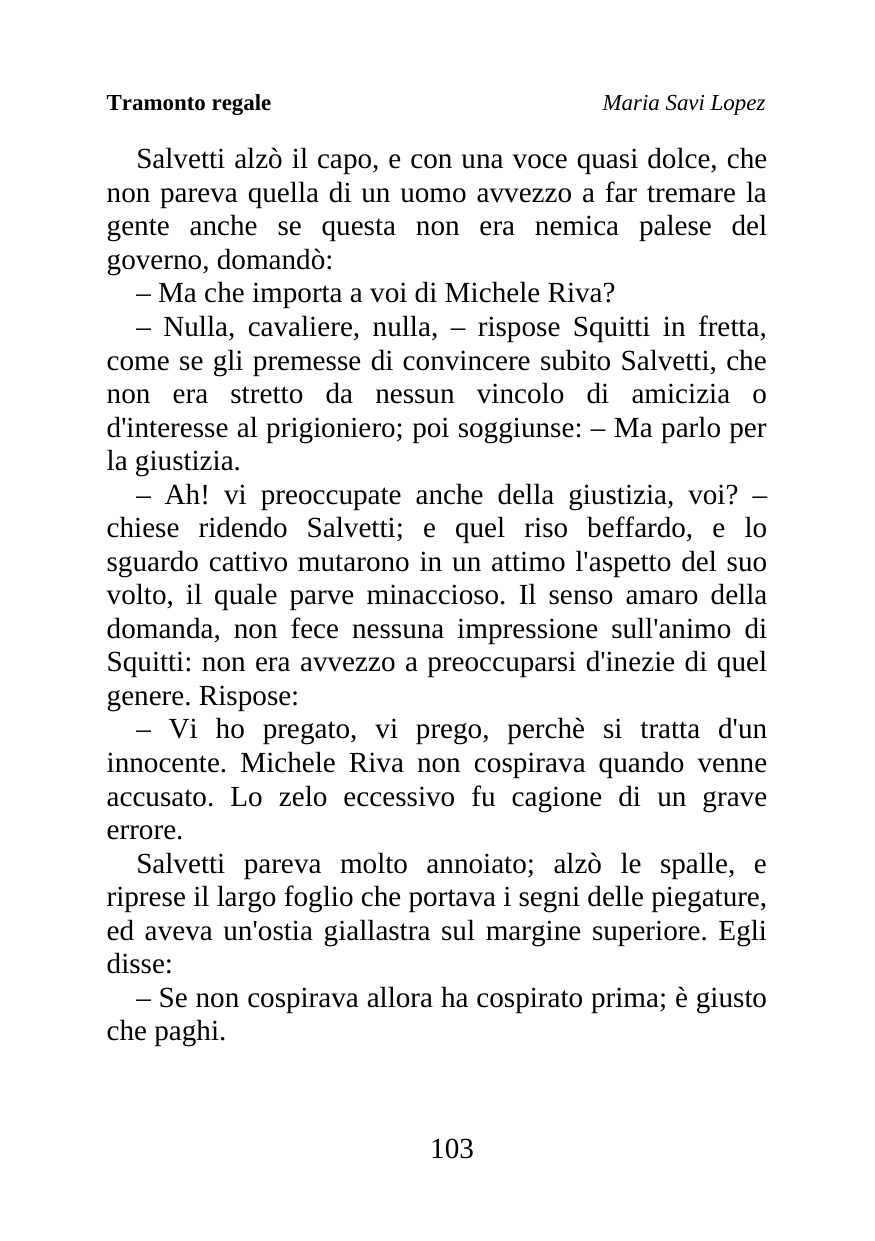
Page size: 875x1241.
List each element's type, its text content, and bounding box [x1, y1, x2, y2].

text – Nulla, cavaliere, nulla, – rispose Squitti in fretta, come se gli premesse di convincere subito Salvetti, che non era stretto da nessun vincolo di amicizia o d'interesse al prigioniero; poi soggiunse: – Ma parlo per la giustizia. [106, 309, 768, 477]
text – Ah! vi preoccupate anche della giustizia, voi? – chiese ridendo Salvetti; e quel riso beffardo, e lo sguardo cattivo mutarono in un attimo l'aspetto del suo volto, il quale parve minaccioso. Il senso amaro della domanda, non fece nessuna impressione sull'animo di Squitti: non era avvezzo a preoccuparsi d'inezie di quel genere. Rispose: [106, 477, 768, 712]
text – Se non cospirava allora ha cospirato prima; è giusto che paghi. [106, 980, 768, 1047]
text – Vi ho pregato, vi prego, perchè si tratta d'un innocente. Michele Riva non cospirava quando venne accusato. Lo zelo eccessivo fu cagione di un grave errore. [106, 712, 768, 846]
text Salvetti pareva molto annoiato; alzò le spalle, e riprese il largo foglio che portava i segni delle piegature, ed aveva un'ostia giallastra sul margine superiore. Egli disse: [106, 846, 768, 980]
text – Ma che importa a voi di Michele Riva? [106, 276, 768, 309]
text Salvetti alzò il capo, e con una voce quasi dolce, che non pareva quella di un uomo avvezzo a far tremare la gente anche se questa non era nemica palese del governo, domandò: [106, 141, 768, 276]
